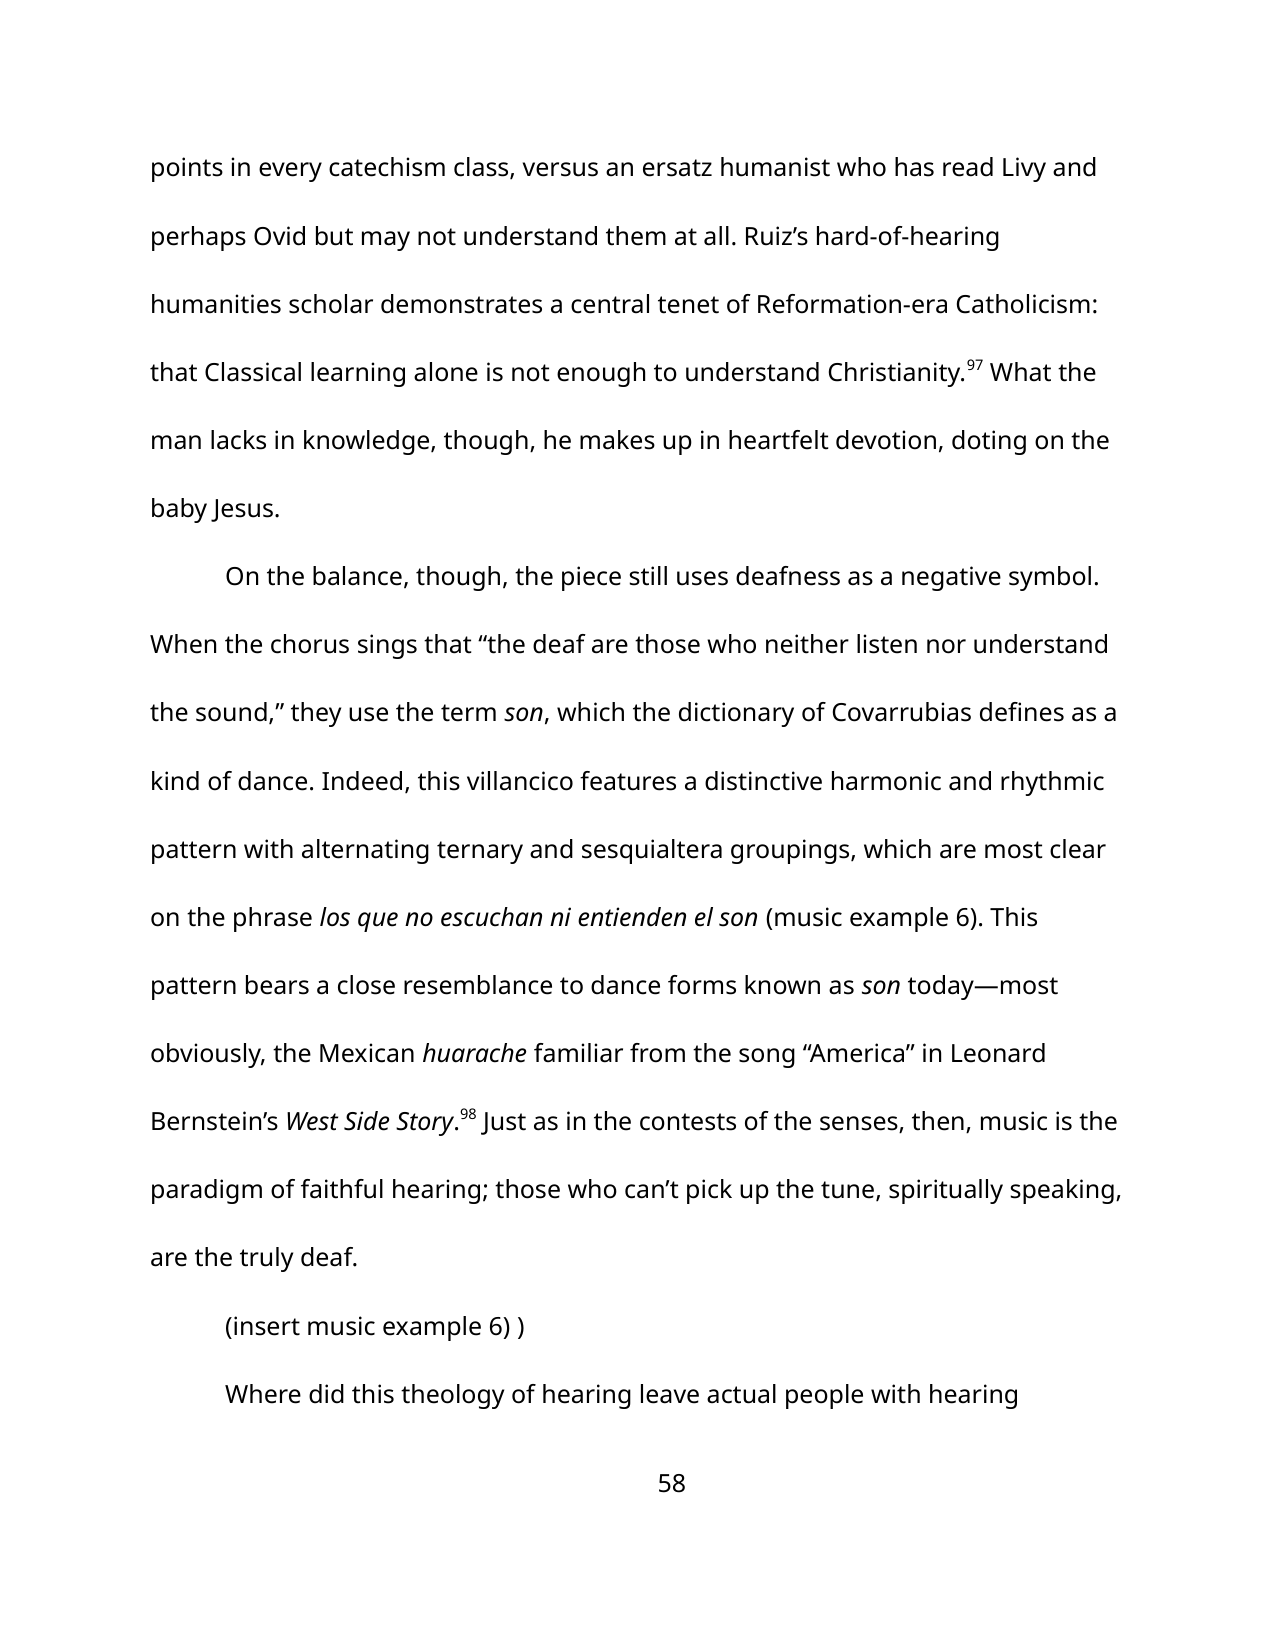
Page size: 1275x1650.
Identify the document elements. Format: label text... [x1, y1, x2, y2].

text (insert music example 6) ) [150, 1308, 1125, 1342]
text Where did this theology of hearing leave actual people with hearing [150, 1376, 1125, 1410]
text points in every catechism class, versus an ersatz humanist who has read Livy and perhaps Ovid but may not understand them at all. Ruiz’s hard-of-hearing humanities scholar demonstrates a central tenet of Reformation-era Catholicism: that Classical learning alone is not enough to understand Christianity. What the man lacks in knowledge, though, he makes up in heartfelt devotion, doting on the baby Jesus. [150, 150, 1125, 525]
text On the balance, though, the piece still uses deafness as a negative symbol. When the chorus sings that “the deaf are those who neither listen nor understand the sound,” they use the term son, which the dictionary of Covarrubias defines as a kind of dance. Indeed, this villancico features a distinctive harmonic and rhythmic pattern with alternating ternary and sesquialtera groupings, which are most clear on the phrase los que no escuchan ni entienden el son (music example 6). This pattern bears a close resemblance to dance forms known as son today—most obviously, the Mexican huarache familiar from the song “America” in Leonard Bernstein’s West Side Story. Just as in the contests of the senses, then, music is the paradigm of faithful hearing; those who can’t pick up the tune, spiritually speaking, are the truly deaf. [150, 559, 1125, 1274]
